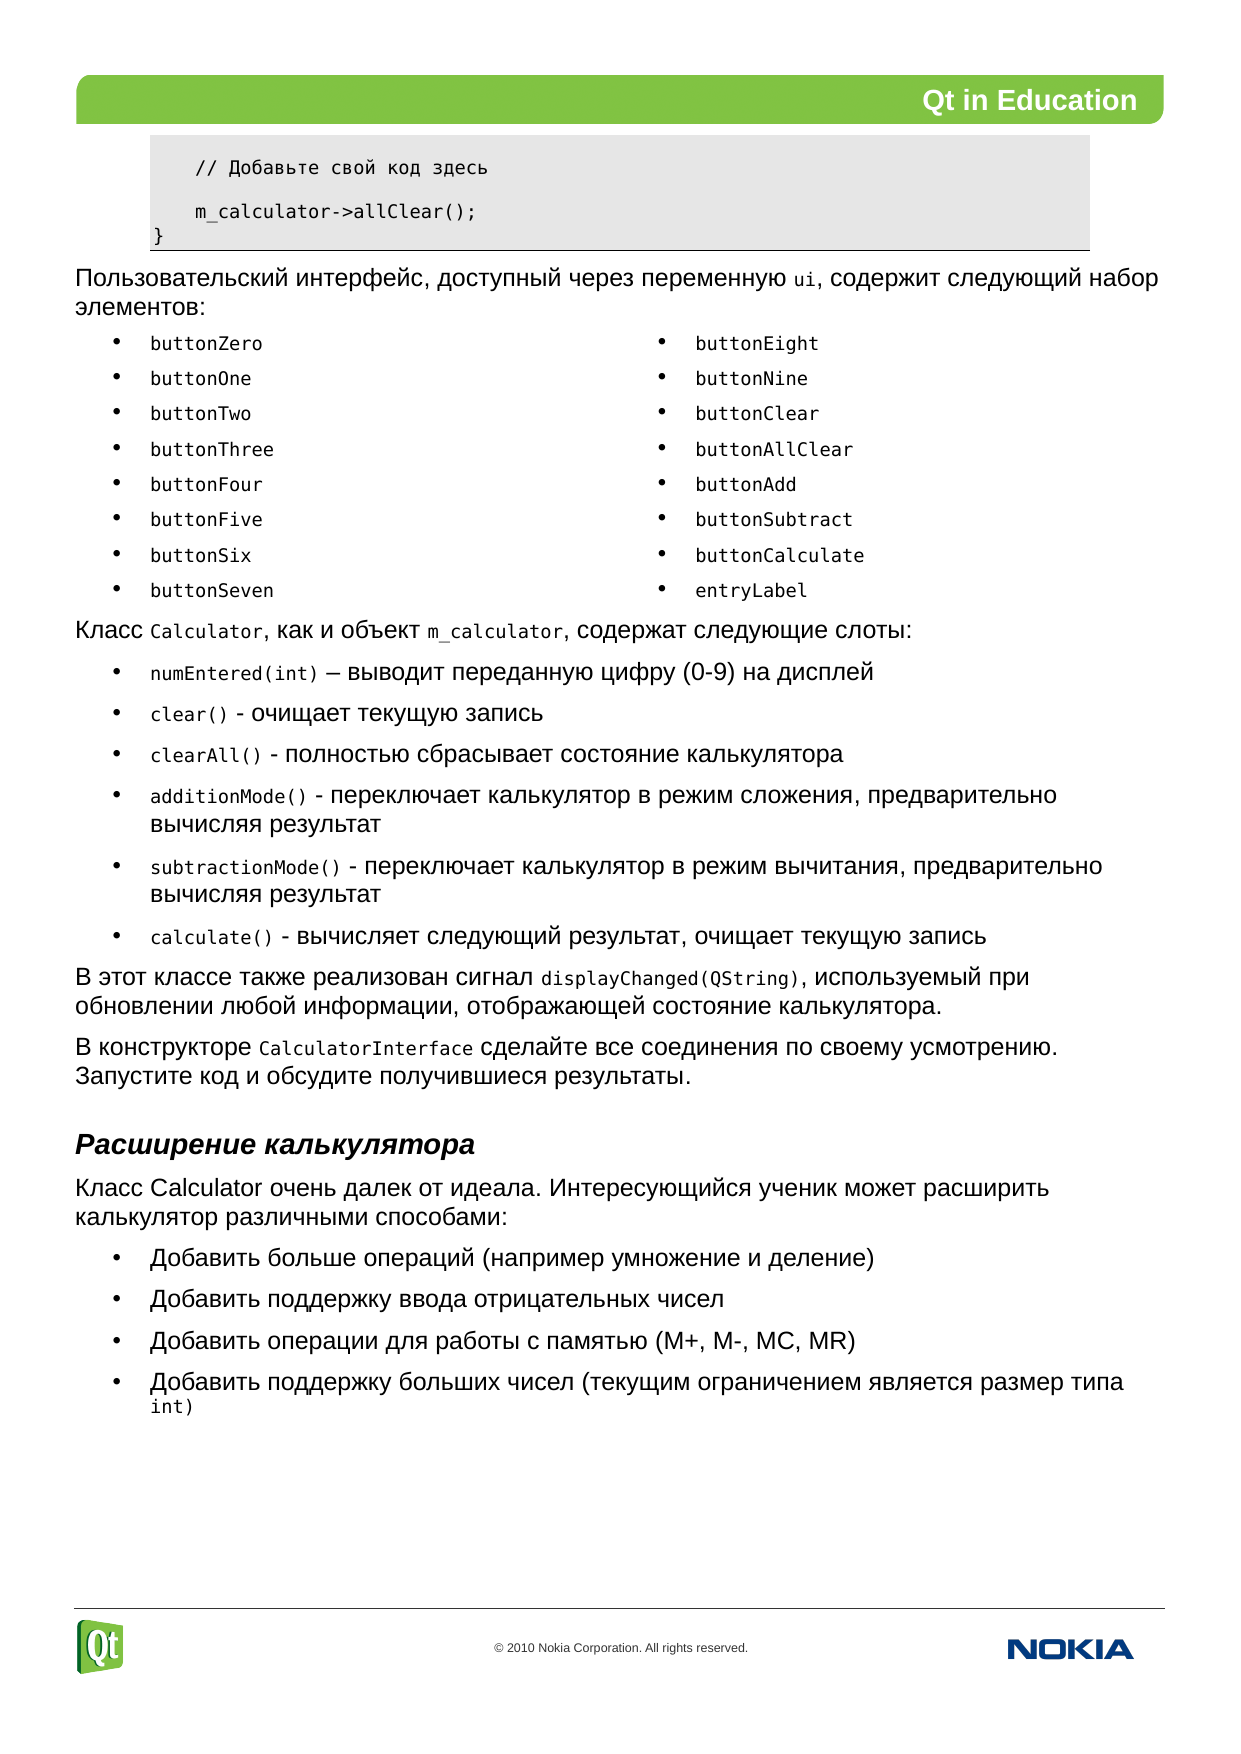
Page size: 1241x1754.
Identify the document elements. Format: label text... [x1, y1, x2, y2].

list clearAll() - полностью сбрасывает состояние калькулятора [112, 739, 1165, 768]
list buttonNine [658, 368, 1165, 391]
picture [73, 1615, 127, 1679]
list buttonAdd [658, 474, 1165, 497]
list entryLabel [658, 580, 1165, 603]
list buttonAllClear [658, 439, 1165, 461]
list additionMode() - переключает калькулятор в режим сложения, предварительно вычисляя результат [112, 781, 1165, 838]
picture [76, 75, 1164, 124]
list buttonTwo [112, 403, 620, 426]
text В этот классе также реализован сигнал displayChanged(QString), используемый при обновлении любой информации, отображающей состояние калькулятора. [75, 962, 1165, 1019]
list buttonFour [112, 474, 620, 497]
list Добавить поддержку больших чисел (текущим ограничением является размер типа int) [112, 1367, 1165, 1418]
list buttonSubtract [658, 509, 1165, 532]
list clear() - очищает текущую запись [112, 698, 1165, 727]
list calculate() - вычисляет следующий результат, очищает текущую запись [112, 921, 1165, 949]
list buttonThree [112, 439, 620, 461]
list buttonCalculate [658, 544, 1165, 567]
list Добавить операции для работы с памятью (M+, M-, MC, MR) [112, 1326, 1165, 1355]
text Класс Calculator очень далек от идеала. Интересующийся ученик может расширить калькулятор различными способами: [75, 1173, 1165, 1231]
picture [978, 1610, 1164, 1688]
text } [150, 222, 1090, 250]
list Добавить поддержку ввода отрицательных чисел [112, 1284, 1165, 1313]
list Добавить больше операций (например умножение и деление) [112, 1243, 1165, 1272]
subtitle Расширение калькулятора [75, 1127, 1165, 1161]
list buttonClear [658, 403, 1165, 426]
list buttonSeven [112, 580, 620, 603]
list buttonZero [112, 333, 620, 356]
list buttonFive [112, 509, 620, 532]
list buttonOne [112, 368, 620, 391]
text Класс Calculator, как и объект m_calculator, содержат следующие слоты: [75, 615, 1165, 644]
text Пользовательский интерфейс, доступный через переменную ui, содержит следующий набор элементов: [75, 263, 1165, 320]
list numEntered(int) – выводит переданную цифру (0-9) на дисплей [112, 656, 1165, 685]
list subtractionMode() - переключает калькулятор в режим вычитания, предварительно вычисляя результат [112, 851, 1165, 908]
text m_calculator->allClear(); [150, 201, 1090, 222]
list buttonSix [112, 544, 620, 567]
list buttonEight [658, 333, 1165, 356]
text // Добавьте свой код здесь [150, 157, 1090, 179]
text В конструкторе CalculatorInterface сделайте все соединения по своему усмотрению. Запустите код и обсудите получившиеся результаты. [75, 1032, 1165, 1089]
